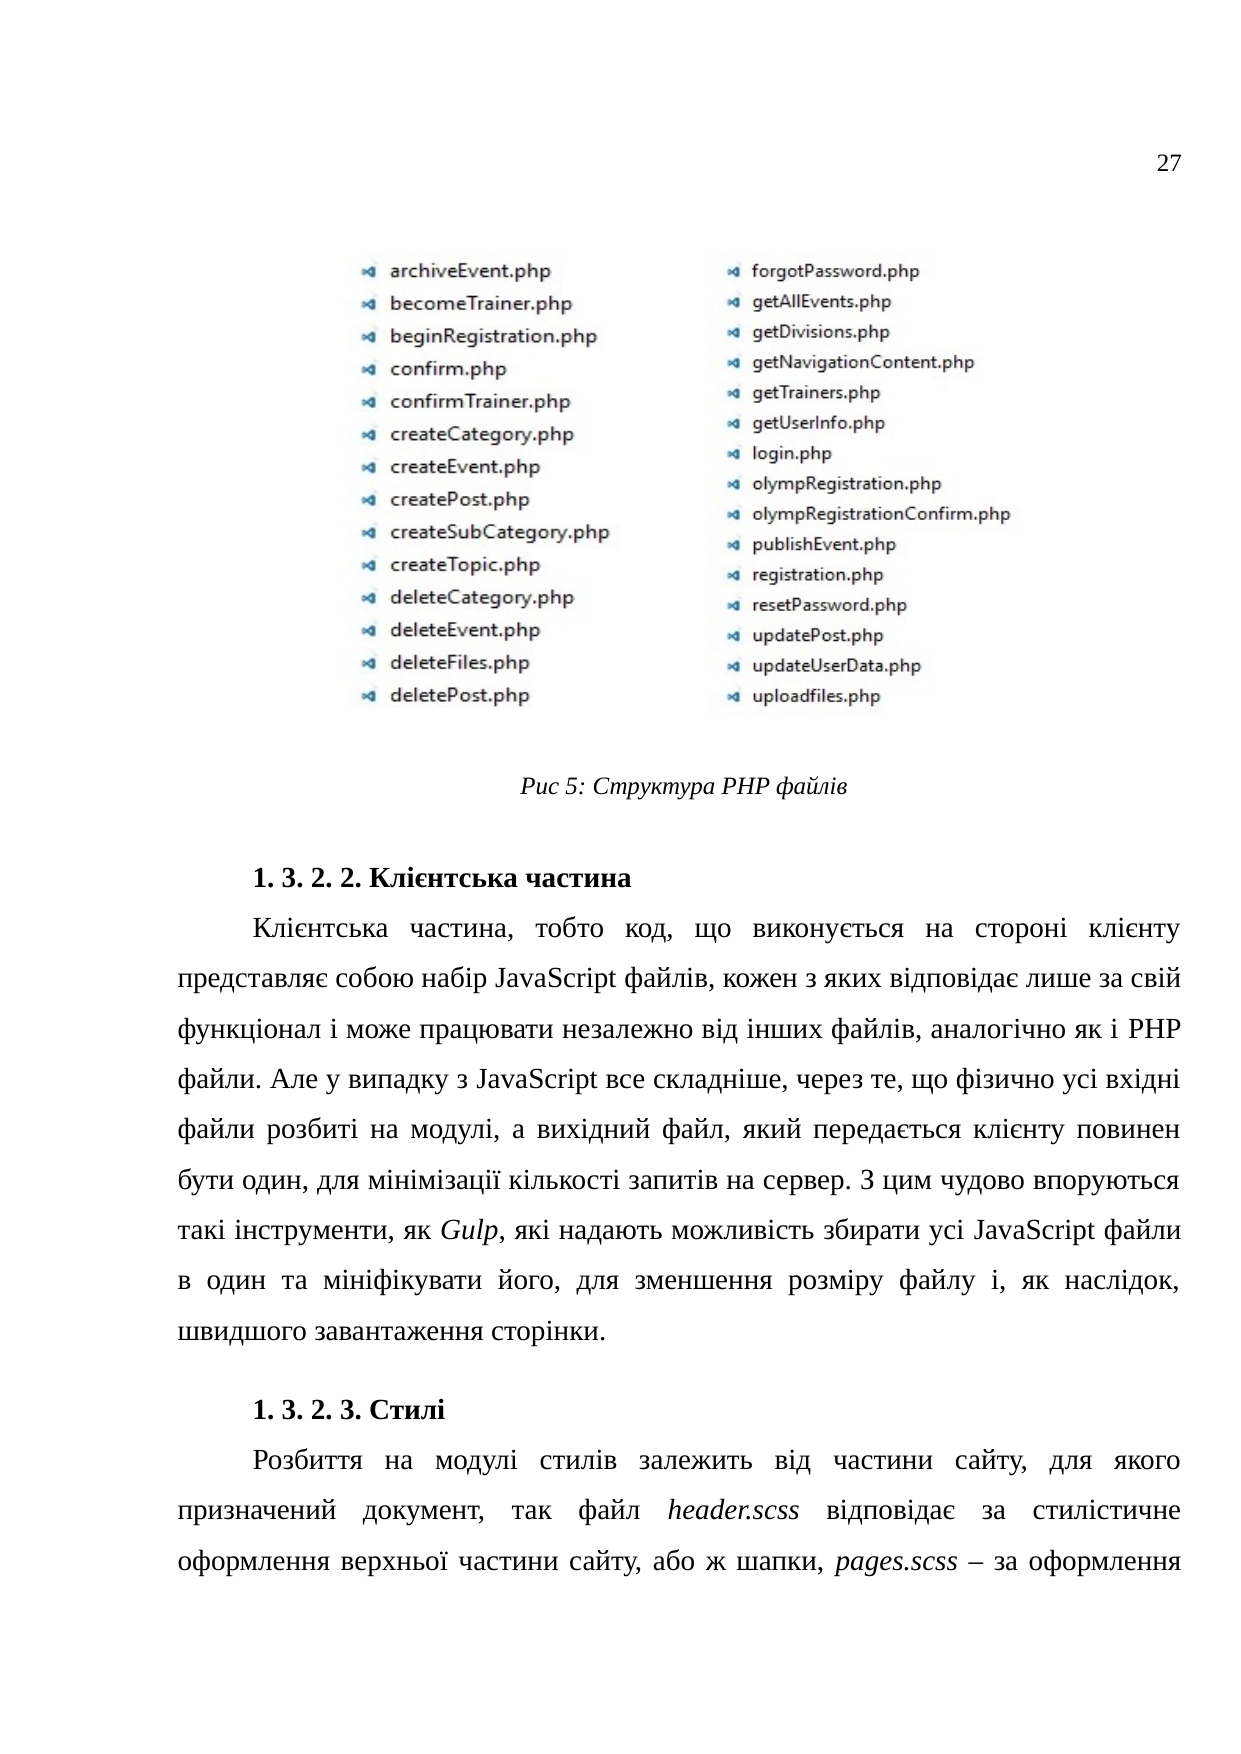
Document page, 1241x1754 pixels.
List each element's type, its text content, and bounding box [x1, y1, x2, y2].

picture [707, 254, 1047, 718]
picture [335, 251, 660, 708]
text Розбиття на модулі стилів залежить від частини сайту, для якого призначений документ, так файл header.scss відповідає за стилістичне оформлення верхньої частини сайту, або ж шапки, pages.scss – за оформлення [177, 1442, 1181, 1576]
text Рис 5: Структура PHP файлів [273, 771, 1097, 800]
subtitle 1. 3. 2. 3. Стилі [177, 1392, 1181, 1425]
subtitle 1. 3. 2. 2. Клієнтська частина [177, 860, 1181, 893]
text Клієнтська частина, тобто код, що виконується на стороні клієнту представляє собою набір JavaScript файлів, кожен з яких відповідає лише за свій функціонал і може працювати незалежно від інших файлів, аналогічно як і PHP файли. Але у випадку з JavaScript все складніше, через те, що фізично усі вхідні файли розбиті на модулі, а вихідний файл, який передається клієнту повинен бути один, для мінімізації кількості запитів на сервер. З цим чудово впоруються такі інструменти, як Gulp, які надають можливість збирати усі JavaScript файли в один та мініфікувати його, для зменшення розміру файлу і, як наслідок, швидшого завантаження сторінки. [177, 910, 1181, 1346]
